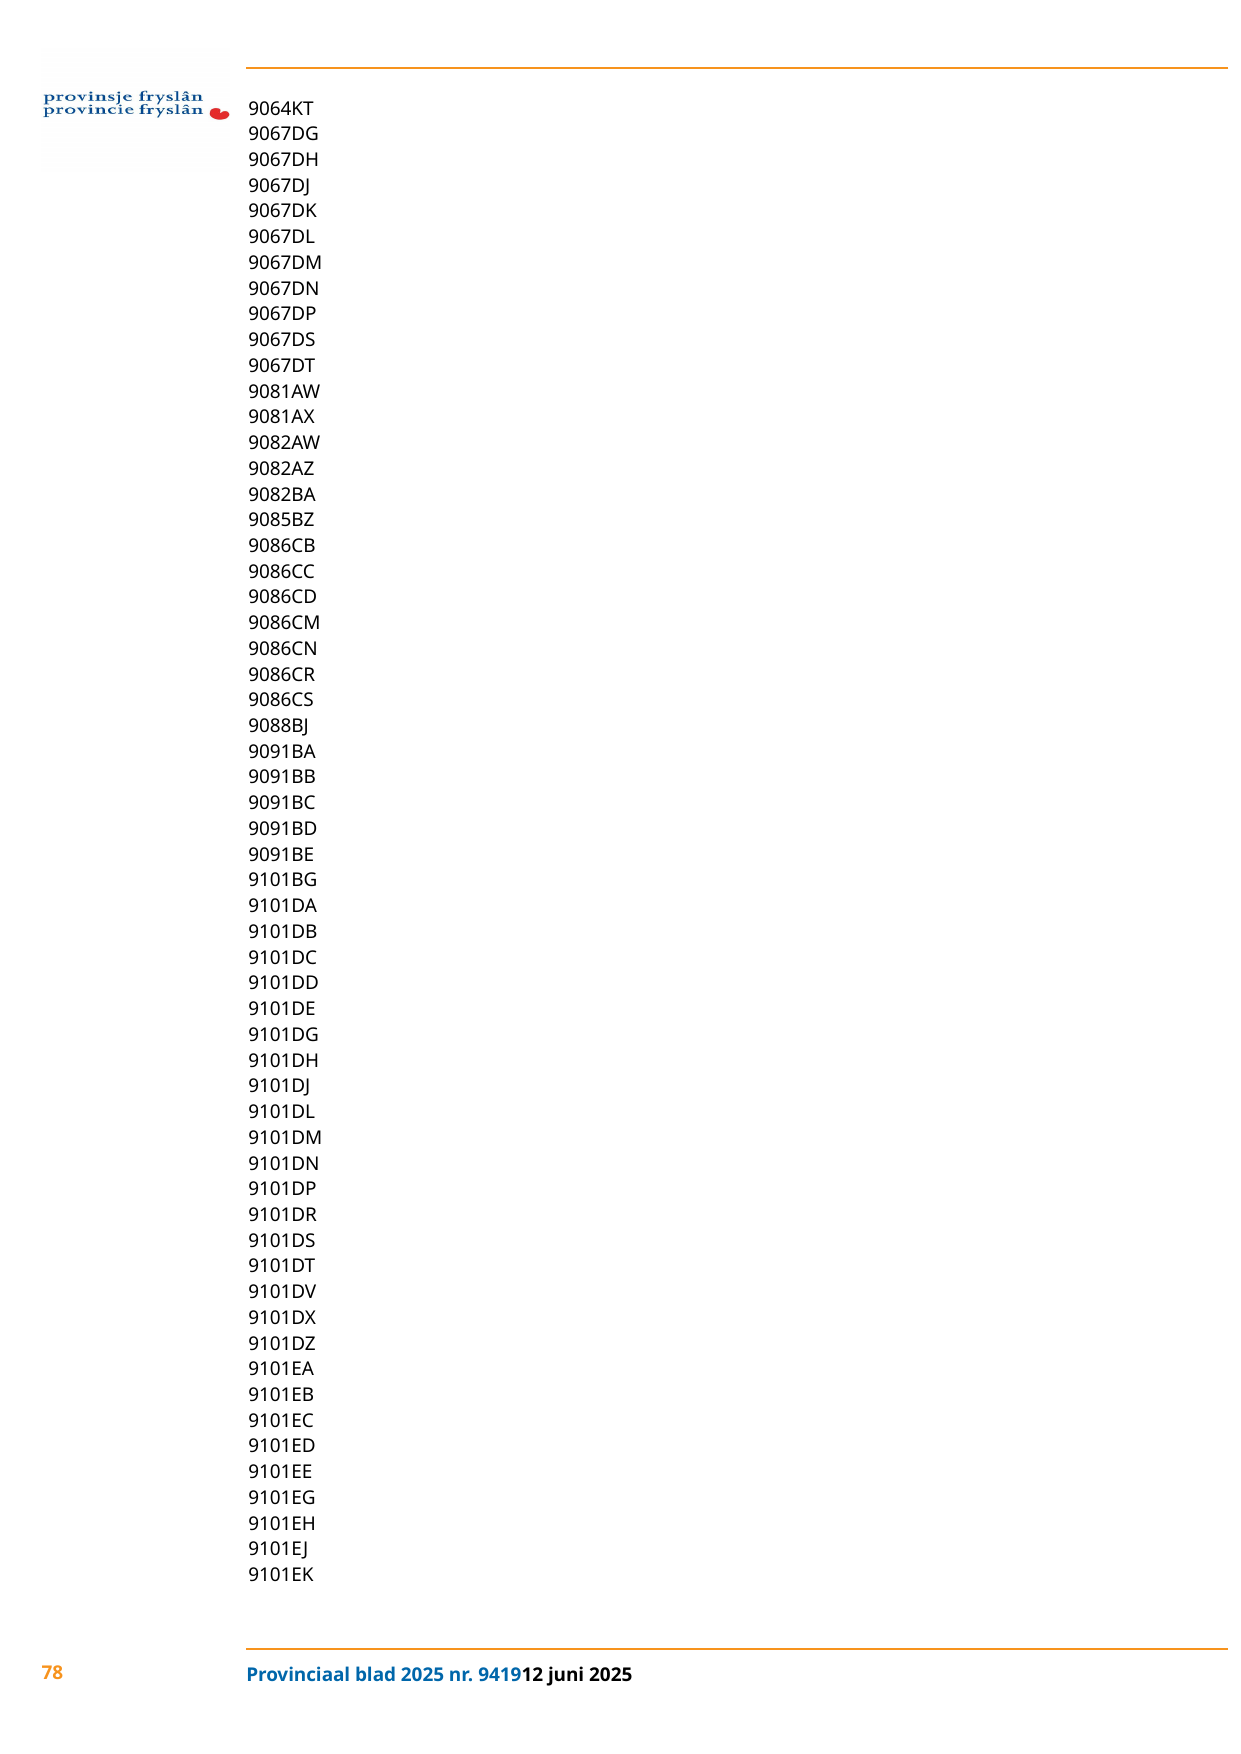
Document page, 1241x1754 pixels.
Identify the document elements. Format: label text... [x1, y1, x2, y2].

table_cell 9082AZ [248, 455, 1152, 481]
table_cell 9101DS [248, 1227, 1152, 1253]
table_cell 9101EE [248, 1459, 1152, 1484]
table_cell 9101EJ [248, 1536, 1152, 1561]
table_cell 9101EH [248, 1510, 1152, 1536]
table_cell 9064KT [248, 95, 1152, 121]
table_cell 9101ED [248, 1433, 1152, 1458]
table_cell 9101DV [248, 1278, 1152, 1304]
table_cell 9091BE [248, 841, 1152, 867]
table_cell 9088BJ [248, 712, 1152, 738]
table_cell 9067DT [248, 352, 1152, 378]
table_cell 9101DR [248, 1201, 1152, 1227]
table_cell 9101DX [248, 1304, 1152, 1330]
table_cell 9086CR [248, 661, 1152, 687]
table_cell 9101EB [248, 1381, 1152, 1407]
table_cell 9101DD [248, 970, 1152, 995]
table_cell 9101DC [248, 944, 1152, 969]
table_cell 9101DM [248, 1124, 1152, 1150]
table_cell 9082AW [248, 429, 1152, 455]
table_cell 9067DP [248, 301, 1152, 326]
table_cell 9067DJ [248, 172, 1152, 198]
table_cell 9101DP [248, 1175, 1152, 1201]
table_cell 9067DL [248, 224, 1152, 249]
table_cell 9101DE [248, 995, 1152, 1021]
table_cell 9067DM [248, 249, 1152, 275]
table_cell 9081AW [248, 378, 1152, 403]
table_cell 9101DA [248, 893, 1152, 918]
table_cell 9086CS [248, 687, 1152, 712]
table_cell 9091BC [248, 790, 1152, 815]
table_cell 9101DH [248, 1047, 1152, 1072]
table_cell 9086CD [248, 584, 1152, 609]
table_cell 9086CN [248, 635, 1152, 661]
table_cell 9082BA [248, 481, 1152, 506]
table_cell 9101EG [248, 1484, 1152, 1510]
table_cell 9091BA [248, 738, 1152, 764]
picture [41, 47, 231, 172]
table_cell 9067DG [248, 121, 1152, 146]
table_cell 9101DG [248, 1021, 1152, 1047]
table_cell 9085BZ [248, 506, 1152, 532]
table_cell 9091BD [248, 815, 1152, 841]
table_cell 9101EC [248, 1407, 1152, 1433]
table_cell 9086CM [248, 609, 1152, 635]
table_cell 9086CB [248, 532, 1152, 558]
table_cell 9067DN [248, 275, 1152, 301]
table_cell 9101DZ [248, 1330, 1152, 1356]
table_cell 9101DL [248, 1098, 1152, 1124]
table_cell 9101EA [248, 1356, 1152, 1381]
table_cell 9091BB [248, 764, 1152, 789]
table_cell 9101DN [248, 1150, 1152, 1175]
table_cell 9067DS [248, 326, 1152, 352]
table_cell 9086CC [248, 558, 1152, 584]
table_cell 9101DB [248, 918, 1152, 944]
table_cell 9101BG [248, 867, 1152, 892]
table_cell 9101DT [248, 1253, 1152, 1278]
table_cell 9067DH [248, 146, 1152, 172]
table_cell 9067DK [248, 198, 1152, 223]
table_cell 9101DJ [248, 1073, 1152, 1098]
table_cell 9101EK [248, 1561, 1152, 1587]
table_cell 9081AX [248, 404, 1152, 429]
